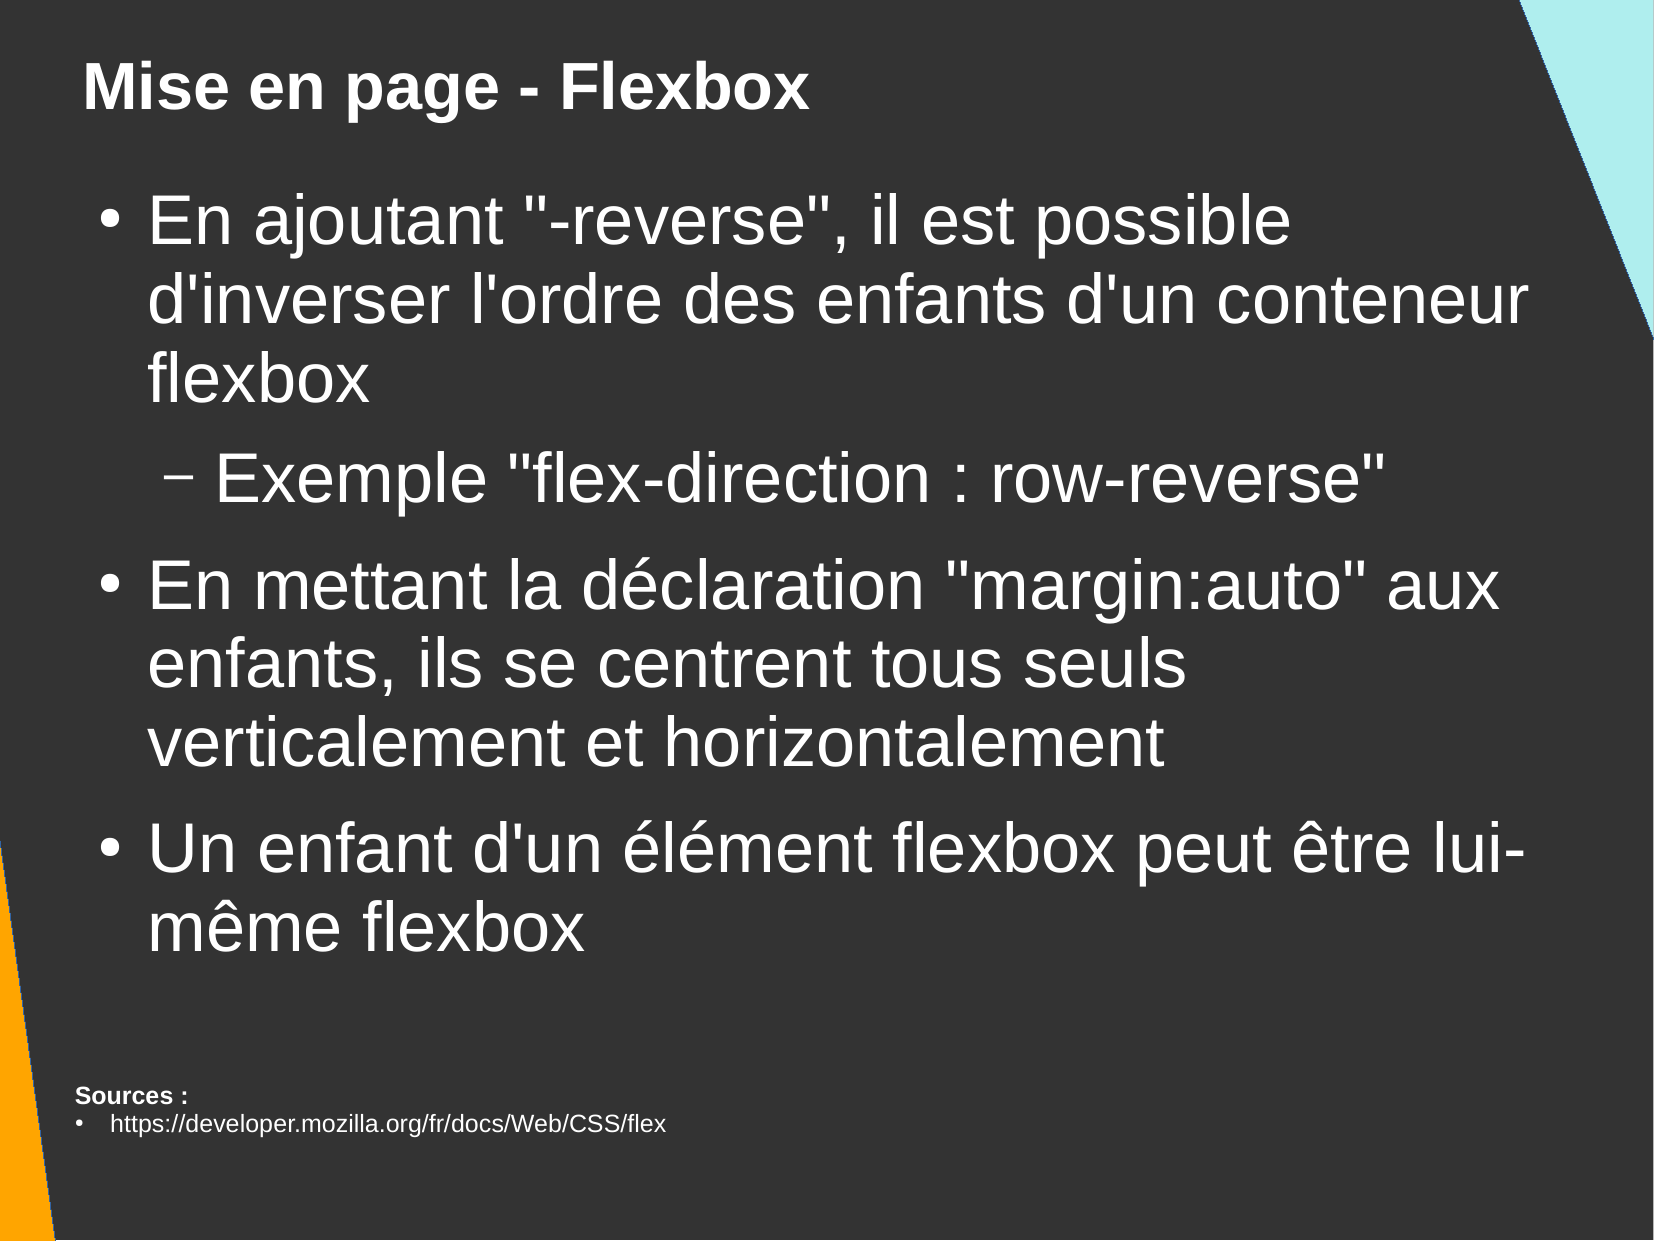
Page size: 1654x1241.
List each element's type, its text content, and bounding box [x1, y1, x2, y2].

text_box [0, 840, 56, 1241]
text_box [1519, 0, 1654, 340]
text_box Sources : https://developer.mozilla.org/fr/docs/Web/CSS/flex [60, 1074, 1546, 1241]
title Mise en page - Flexbox [82, 49, 1571, 152]
list En ajoutant "-reverse", il est possible d'inverser l'ordre des enfants d'un conteneur flexbox Exemple "flex-direction : row-reverse" En mettant la déclaration "margin:auto" aux enfants, ils se centrent tous seuls verticalement et horizontalement Un enfant d'un élément flexbox peut être lui-même flexbox [80, 180, 1605, 969]
